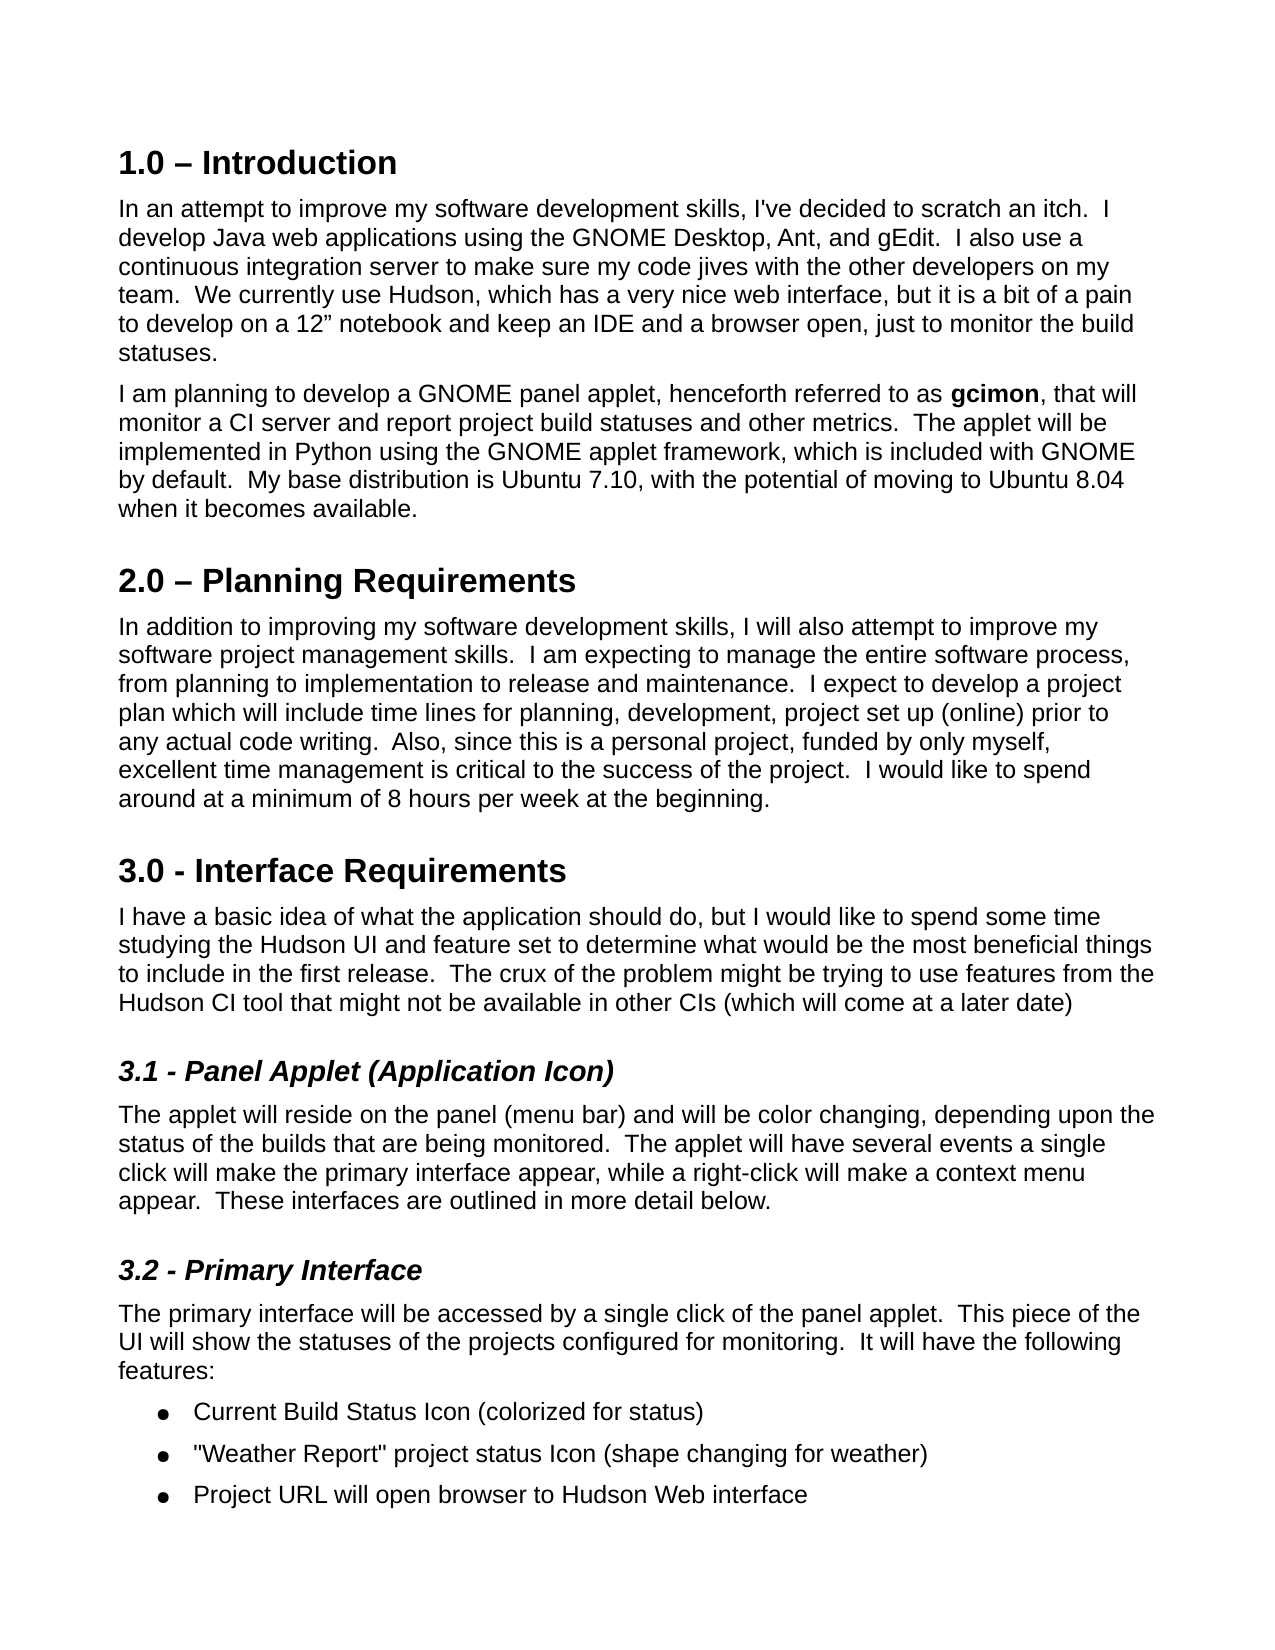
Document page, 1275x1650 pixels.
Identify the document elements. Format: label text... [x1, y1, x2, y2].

subtitle 2.0 – Planning Requirements [118, 561, 1157, 599]
list Current Build Status Icon (colorized for status) [156, 1397, 1157, 1426]
subtitle 3.1 - Panel Applet (Application Icon) [118, 1054, 1157, 1088]
subtitle 3.0 - Interface Requirements [118, 850, 1157, 889]
text In an attempt to improve my software development skills, I've decided to scratch an itch. I develop Java web applications using the GNOME Desktop, Ant, and gEdit. I also use a continuous integration server to make sure my code jives with the other developers on my team. We currently use Hudson, which has a very nice web interface, but it is a bit of a pain to develop on a 12” notebook and keep an IDE and a browser open, just to monitor the build statuses. [118, 194, 1157, 367]
list Project URL will open browser to Hudson Web interface [156, 1480, 1157, 1509]
list "Weather Report" project status Icon (shape changing for weather) [156, 1439, 1157, 1467]
subtitle 3.2 - Primary Interface [118, 1253, 1157, 1286]
text I am planning to develop a GNOME panel applet, henceforth referred to as gcimon, that will monitor a CI server and report project build statuses and other metrics. The applet will be implemented in Python using the GNOME applet framework, which is included with GNOME by default. My base distribution is Ubuntu 7.10, with the potential of moving to Ubuntu 8.04 when it becomes available. [118, 379, 1157, 523]
text I have a basic idea of what the application should do, but I would like to spend some time studying the Hudson UI and feature set to determine what would be the most beneficial things to include in the first release. The crux of the problem might be trying to use features from the Hudson CI tool that might not be available in other CIs (which will come at a later date) [118, 902, 1157, 1017]
text The applet will reside on the panel (menu bar) and will be color changing, depending upon the status of the builds that are being monitored. The applet will have several events a single click will make the primary interface appear, while a right-click will make a context menu appear. These interfaces are outlined in more detail below. [118, 1100, 1157, 1215]
text In addition to improving my software development skills, I will also attempt to improve my software project management skills. I am expecting to manage the entire software process, from planning to implementation to release and maintenance. I expect to develop a project plan which will include time lines for planning, development, project set up (online) prior to any actual code writing. Also, since this is a personal project, funded by only myself, excellent time management is critical to the success of the project. I would like to spend around at a minimum of 8 hours per week at the beginning. [118, 612, 1157, 813]
subtitle 1.0 – Introduction [118, 143, 1157, 182]
text The primary interface will be accessed by a single click of the panel applet. This piece of the UI will show the statuses of the projects configured for monitoring. It will have the following features: [118, 1299, 1157, 1385]
